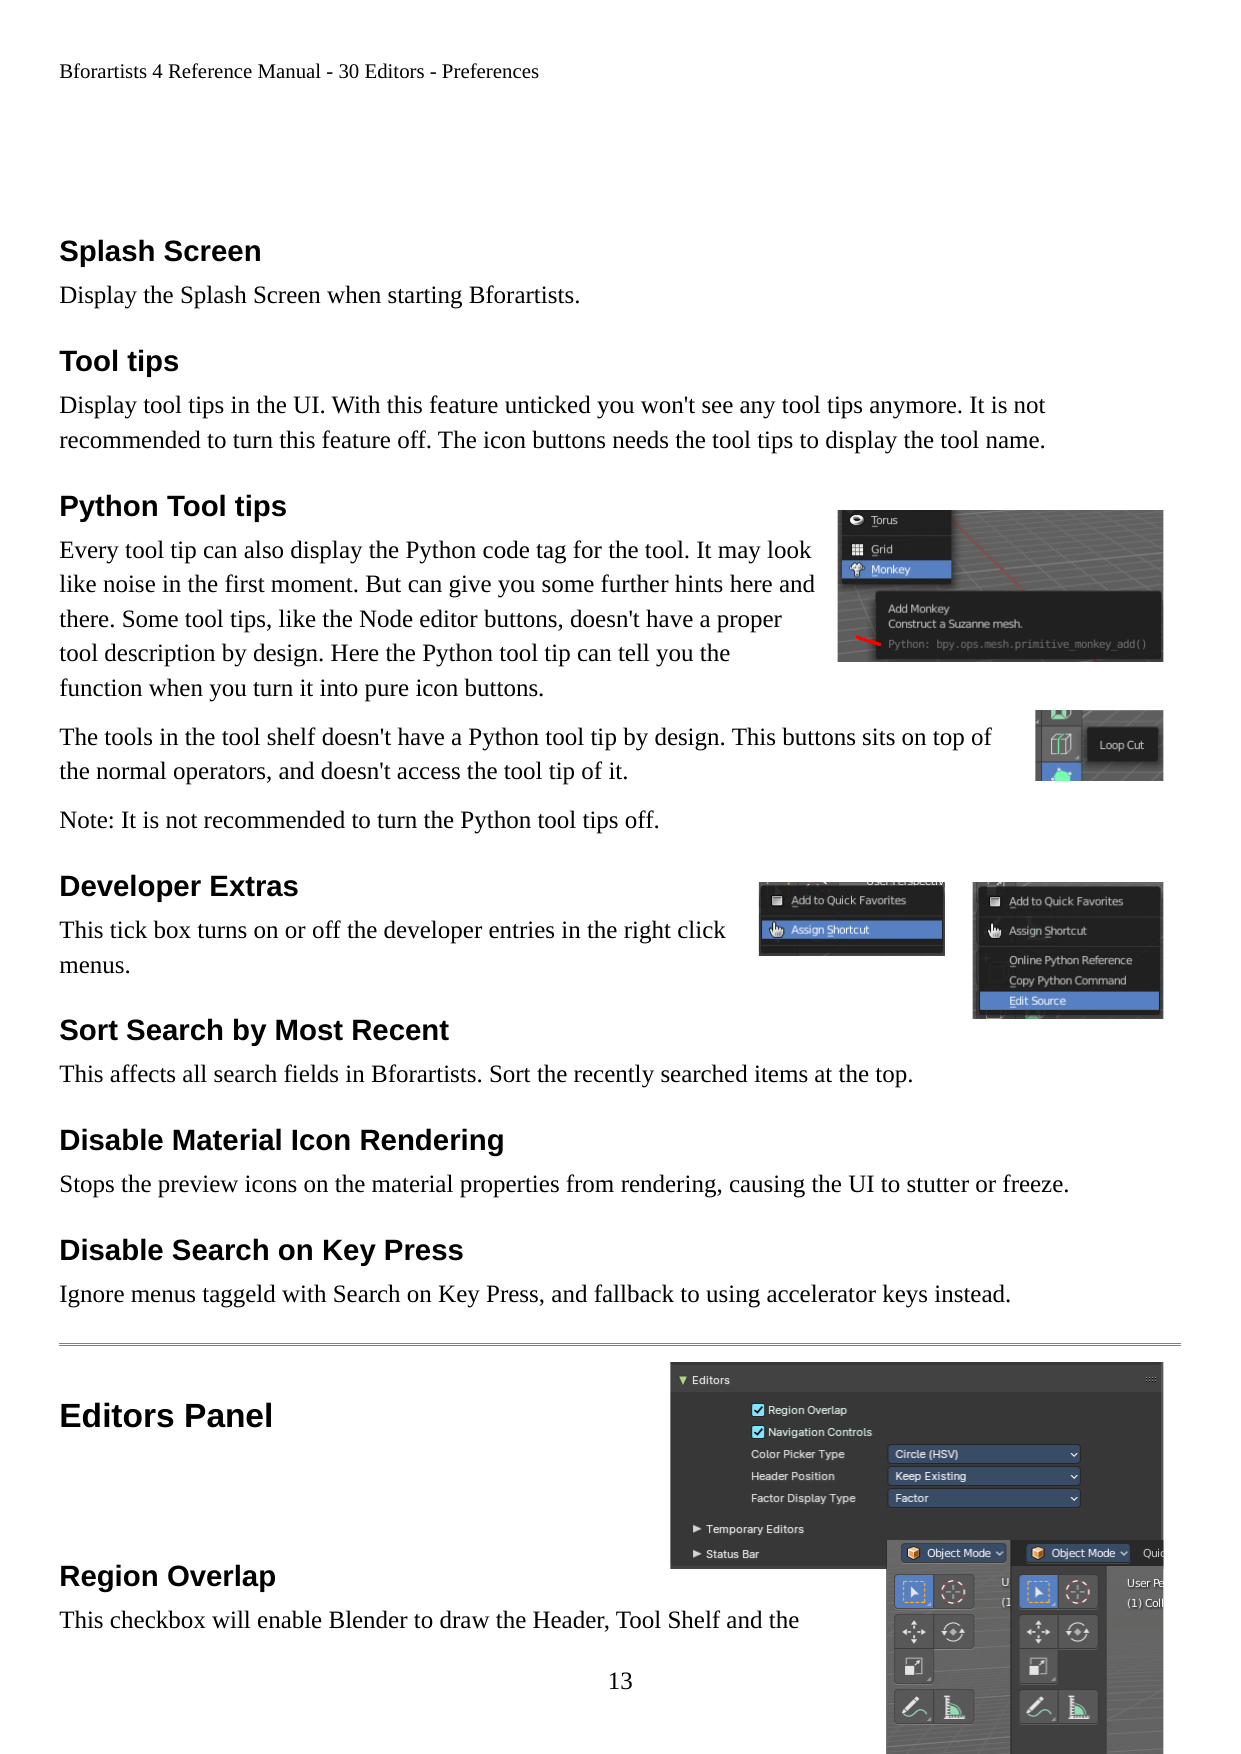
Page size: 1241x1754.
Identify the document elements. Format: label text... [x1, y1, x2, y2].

subtitle Disable Material Icon Rendering [59, 1123, 1181, 1157]
text This affects all search fields in Bforartists. Sort the recently searched items at the top. [59, 1059, 1181, 1088]
picture [837, 510, 1164, 662]
subtitle Sort Search by Most Recent [59, 1013, 1181, 1047]
text This tick box turns on or off the developer entries in the right click menus. [59, 915, 972, 978]
subtitle Splash Screen [59, 234, 1181, 268]
subtitle Editors Panel [59, 1395, 670, 1434]
subtitle Region Overlap [59, 1559, 886, 1593]
text Display the Splash Screen when starting Bforartists. [59, 281, 1181, 309]
text Stops the preview icons on the material properties from rendering, causing the UI to stutter or freeze. [59, 1169, 1181, 1198]
text Every tool tip can also display the Python code tag for the tool. It may look like noise in the first moment. But can give you some further hints here and there. Some tool tips, like the Node editor buttons, doesn't have a proper tool description by design. Here the Python tool tip can tell you the function when you turn it into pure icon buttons. [59, 535, 1181, 701]
subtitle Developer Extras [59, 869, 1181, 903]
picture [972, 882, 1164, 1019]
text This checkbox will enable Blender to draw the Header, Tool Shelf and the [59, 1606, 886, 1634]
subtitle Disable Search on Key Press [59, 1233, 1181, 1267]
subtitle [1164, 1395, 1181, 1434]
text Note: It is not recommended to turn the Python tool tips off. [59, 805, 1181, 834]
text The tools in the tool shelf doesn't have a Python tool tip by design. This buttons sits on top of the normal operators, and doesn't access the tool tip of it. [59, 722, 1181, 785]
subtitle Python Tool tips [59, 488, 1181, 522]
text Ignore menus taggeld with Search on Key Press, and fallback to using accelerator keys instead. [59, 1279, 1181, 1308]
text Display tool tips in the UI. With this feature unticked you won't see any tool tips anymore. It is not recommended to turn this feature off. The icon buttons needs the tool tips to display the tool name. [59, 390, 1181, 454]
subtitle Tool tips [59, 344, 1181, 378]
picture [670, 1362, 1164, 1754]
picture [1035, 710, 1164, 781]
subtitle [1164, 1559, 1181, 1593]
picture [758, 882, 945, 956]
